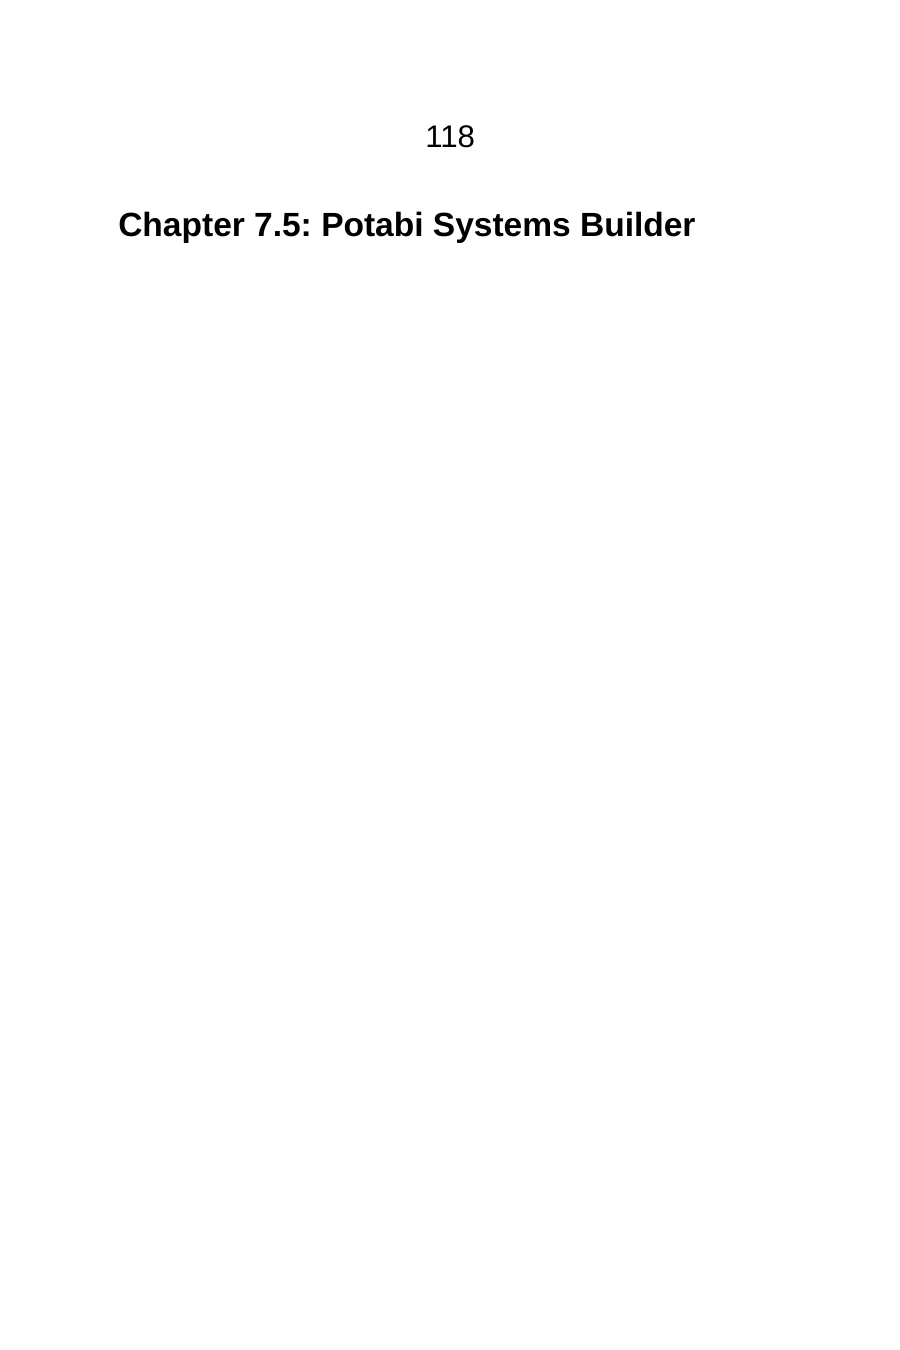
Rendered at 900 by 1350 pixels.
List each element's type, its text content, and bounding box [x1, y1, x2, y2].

subtitle Chapter 7.5: Potabi Systems Builder [118, 204, 782, 243]
